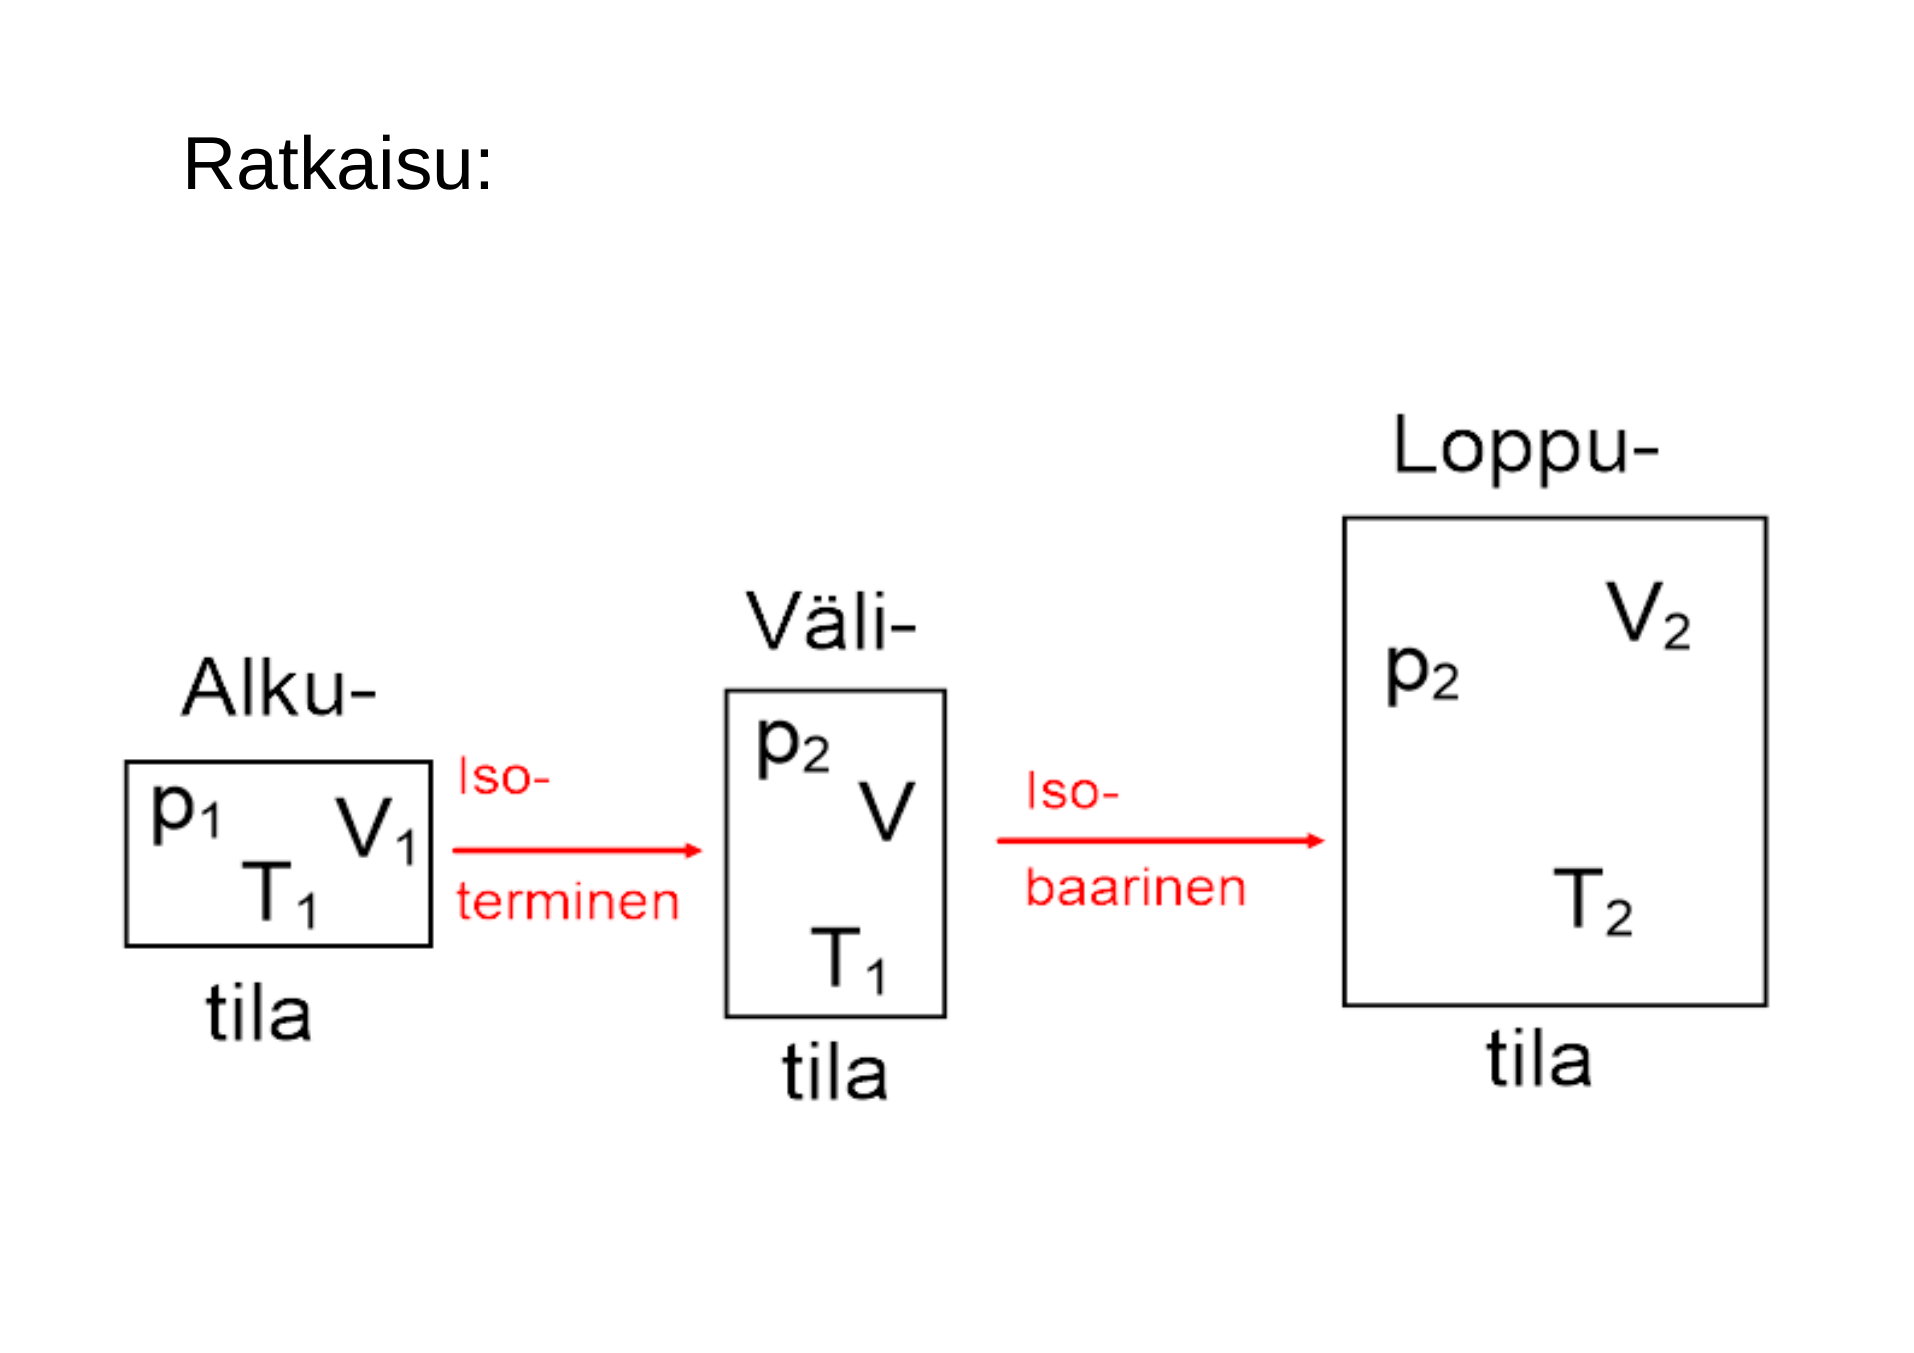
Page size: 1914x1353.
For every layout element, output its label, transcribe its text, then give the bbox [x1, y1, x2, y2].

text_box Ratkaisu: [167, 115, 1613, 292]
picture [77, 292, 1818, 1224]
